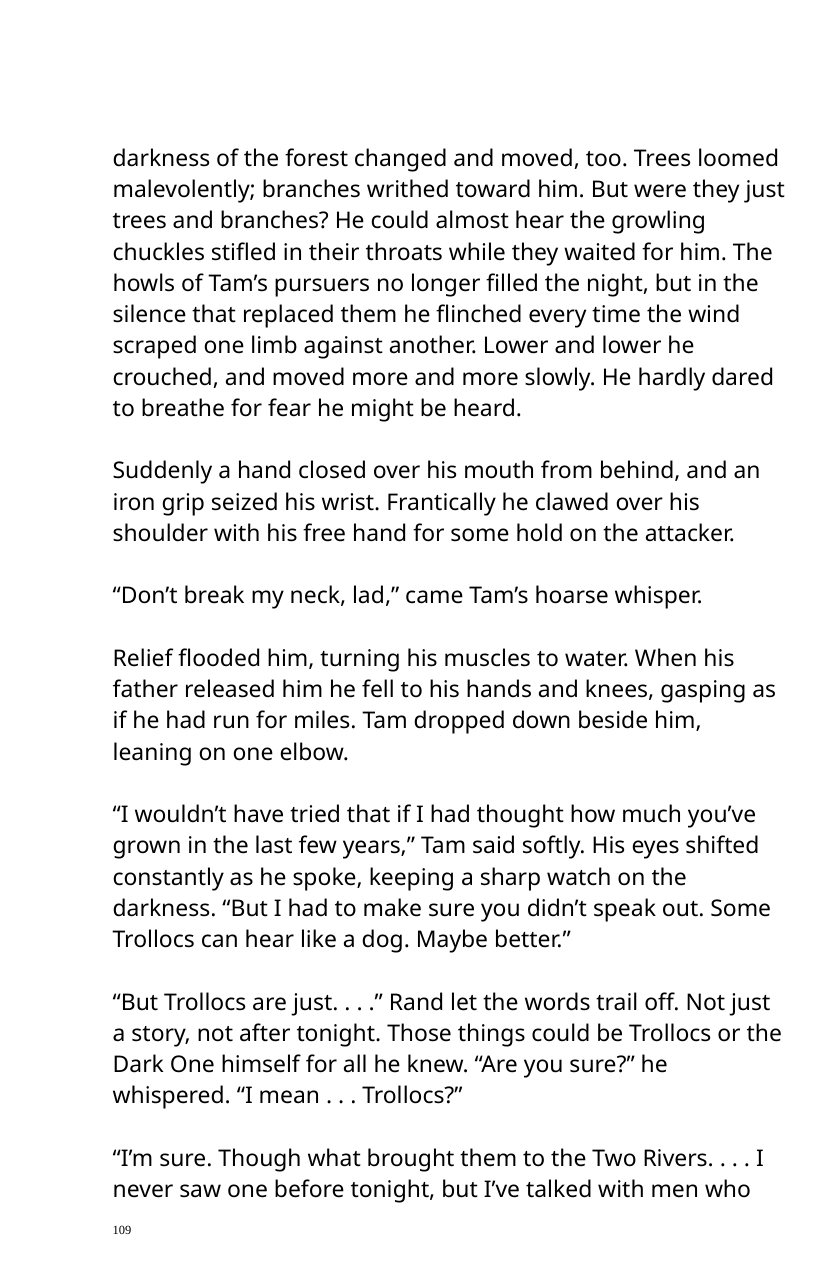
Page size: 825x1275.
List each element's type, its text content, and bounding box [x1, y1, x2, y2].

text “Don’t break my neck, lad,” came Tam’s hoarse whisper. [112, 579, 787, 611]
text Suddenly a hand closed over his mouth from behind, and an iron grip seized his wrist. Frantically he clawed over his shoulder with his free hand for some hold on the attacker. [112, 454, 787, 548]
text “But Trollocs are just. . . .” Rand let the words trail off. Not just a story, not after tonight. Those things could be Trollocs or the Dark One himself for all he knew. “Are you sure?” he whispered. “I mean . . . Trollocs?” [112, 986, 787, 1111]
text Relief flooded him, turning his muscles to water. When his father released him he fell to his hands and knees, gasping as if he had run for miles. Tam dropped down beside him, leaning on one elbow. [112, 642, 787, 767]
text “I wouldn’t have tried that if I had thought how much you’ve grown in the last few years,” Tam said softly. His eyes shifted constantly as he spoke, keeping a sharp watch on the darkness. “But I had to make sure you didn’t speak out. Some Trollocs can hear like a dog. Maybe better.” [112, 798, 787, 954]
text darkness of the forest changed and moved, too. Trees loomed malevolently; branches writhed toward him. But were they just trees and branches? He could almost hear the growling chuckles stifled in their throats while they waited for him. The howls of Tam’s pursuers no longer filled the night, but in the silence that replaced them he flinched every time the wind scraped one limb against another. Lower and lower he crouched, and moved more and more slowly. He hardly dared to breathe for fear he might be heard. [112, 142, 787, 423]
text “I’m sure. Though what brought them to the Two Rivers. . . . I never saw one before tonight, but I’ve talked with men who [112, 1142, 787, 1204]
